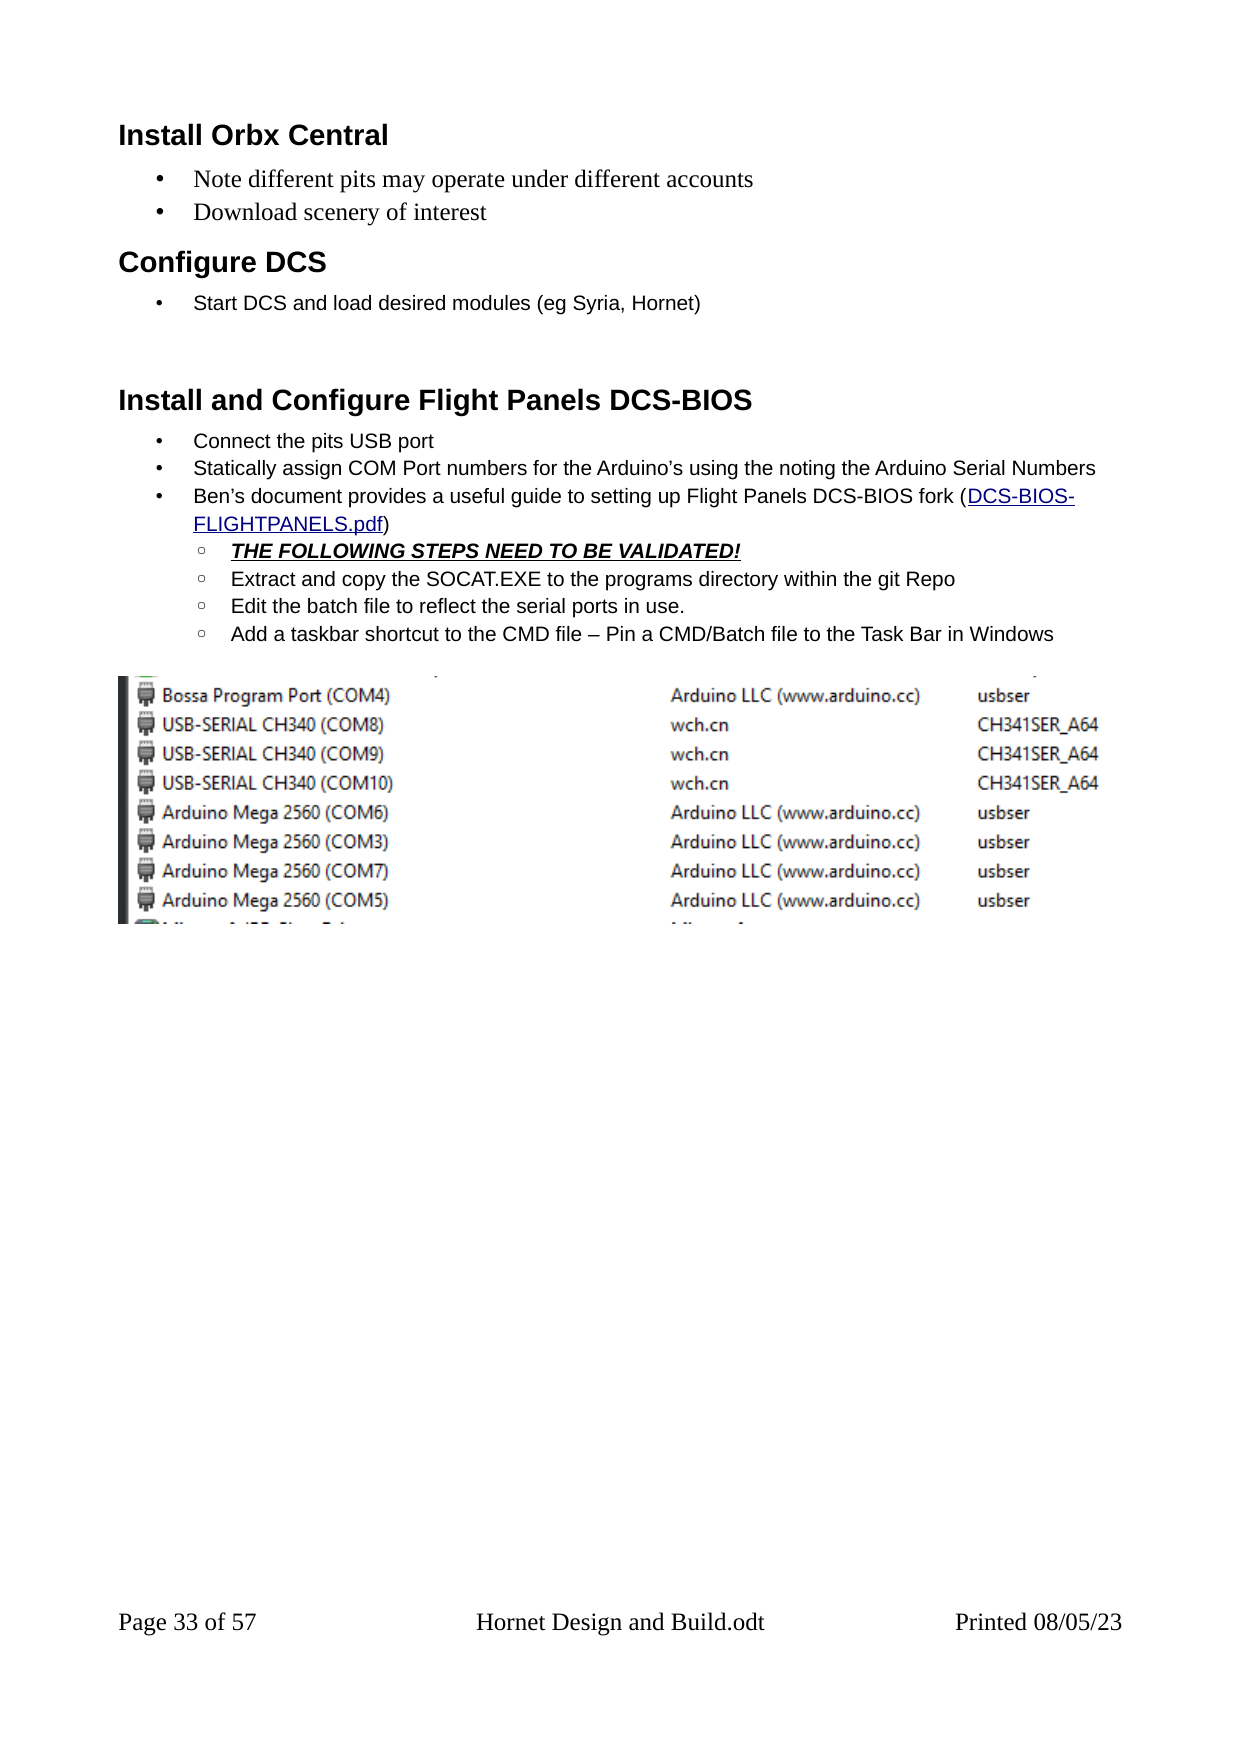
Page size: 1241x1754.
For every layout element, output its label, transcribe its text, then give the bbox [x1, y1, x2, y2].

subtitle Install and Configure Flight Panels DCS-BIOS [118, 382, 1122, 416]
list Statically assign COM Port numbers for the Arduino’s using the noting the Arduino Serial Numbers [156, 456, 1122, 480]
subtitle Install Orbx Central [118, 118, 1122, 152]
subtitle Configure DCS [118, 245, 1122, 279]
list Start DCS and load desired modules (eg Syria, Hornet) [156, 291, 1122, 315]
list Download scenery of interest [156, 197, 1122, 226]
list Note different pits may operate under different accounts [156, 164, 1122, 193]
list Edit the batch file to reflect the serial ports in use. [193, 594, 1122, 618]
list Ben’s document provides a useful guide to setting up Flight Panels DCS-BIOS fork (DCS-BIOS-FLIGHTPANELS.pdf) [156, 484, 1122, 535]
picture [118, 676, 1123, 924]
list THE FOLLOWING STEPS NEED TO BE VALIDATED! [193, 539, 1122, 563]
list Add a taskbar shortcut to the CMD file – Pin a CMD/Batch file to the Task Bar in Windows [193, 622, 1122, 646]
list Connect the pits USB port [156, 429, 1122, 453]
list Extract and copy the SOCAT.EXE to the programs directory within the git Repo [193, 567, 1122, 591]
